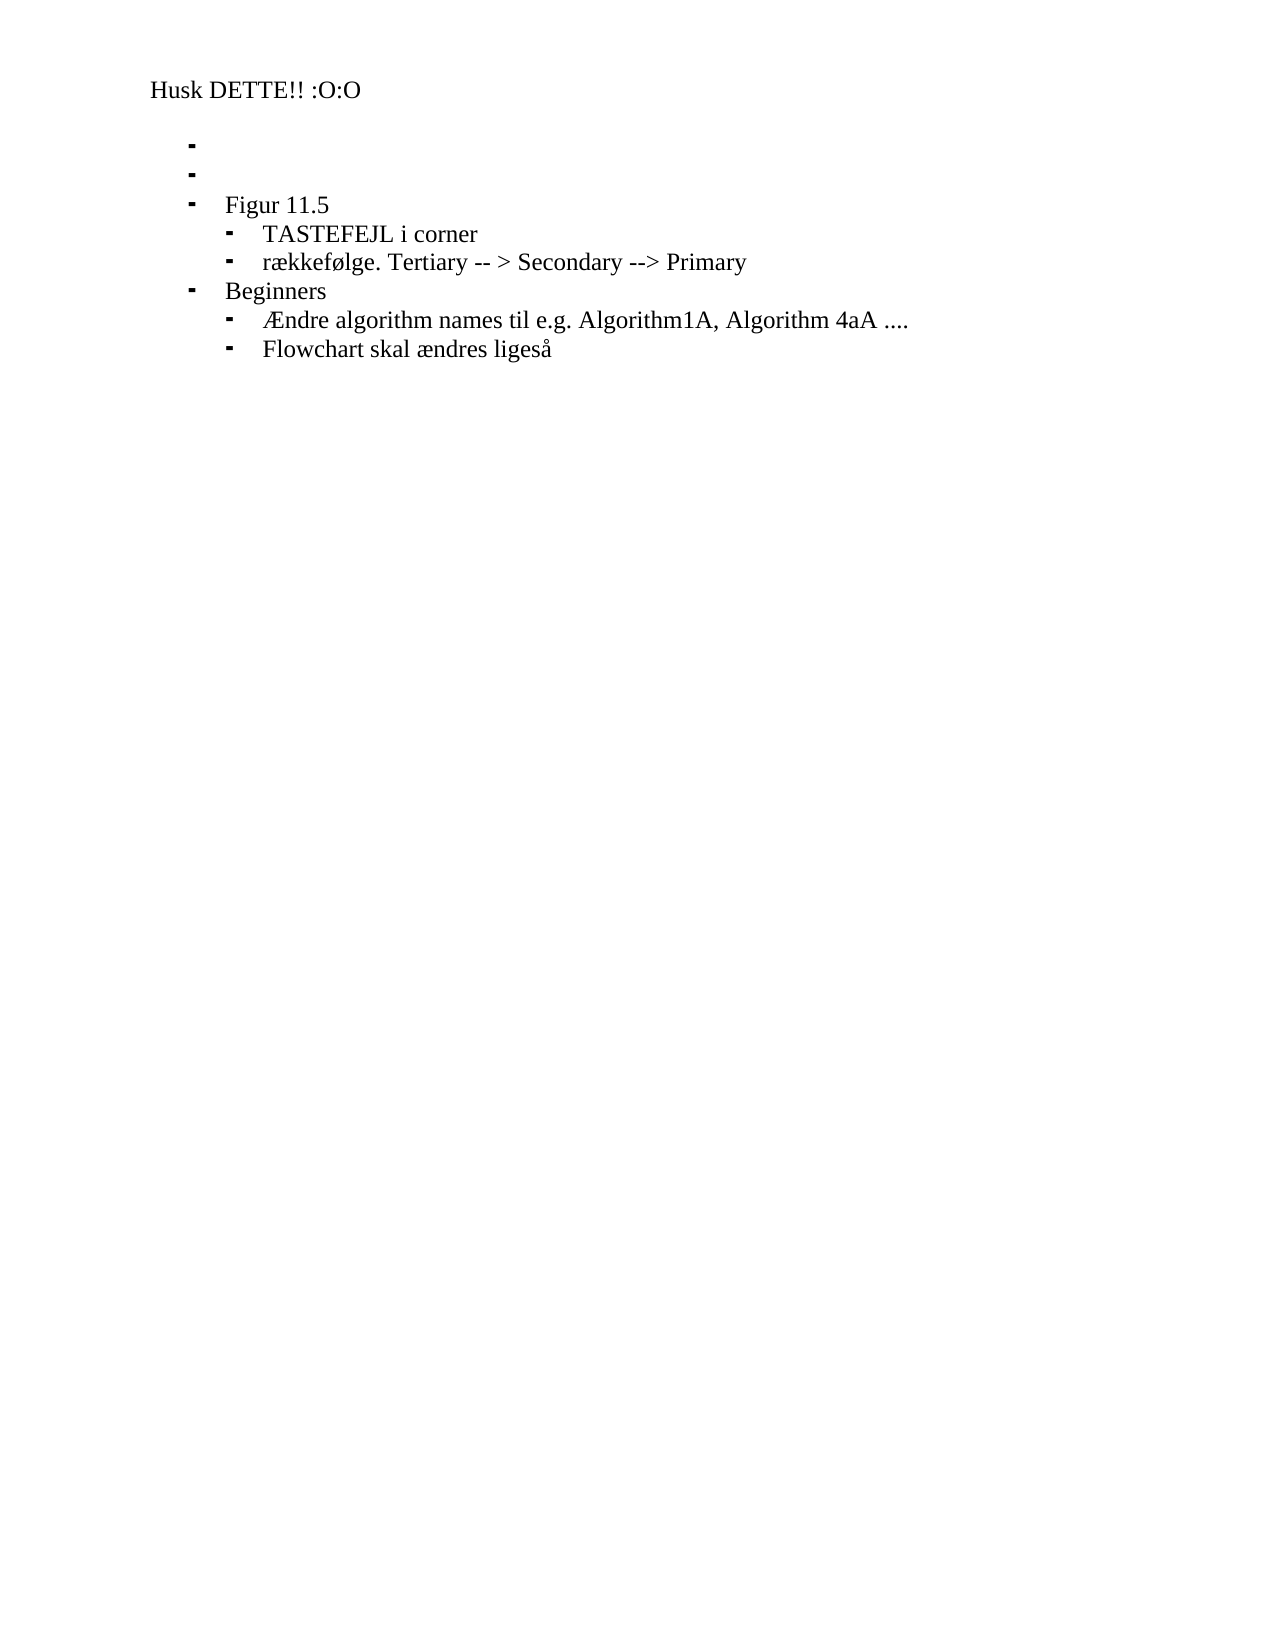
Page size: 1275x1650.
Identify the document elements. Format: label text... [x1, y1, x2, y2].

list Ændre algorithm names til e.g. Algorithm1A, Algorithm 4aA .... [225, 305, 1125, 334]
list Beginners [187, 276, 1125, 305]
text Husk DETTE!! :O:O [150, 75, 1125, 104]
list Figur 11.5 [187, 190, 1125, 219]
list TASTEFEJL i corner [225, 219, 1125, 247]
list Flowchart skal ændres ligeså [225, 334, 1125, 362]
list rækkefølge. Tertiary -- > Secondary --> Primary [225, 247, 1125, 276]
